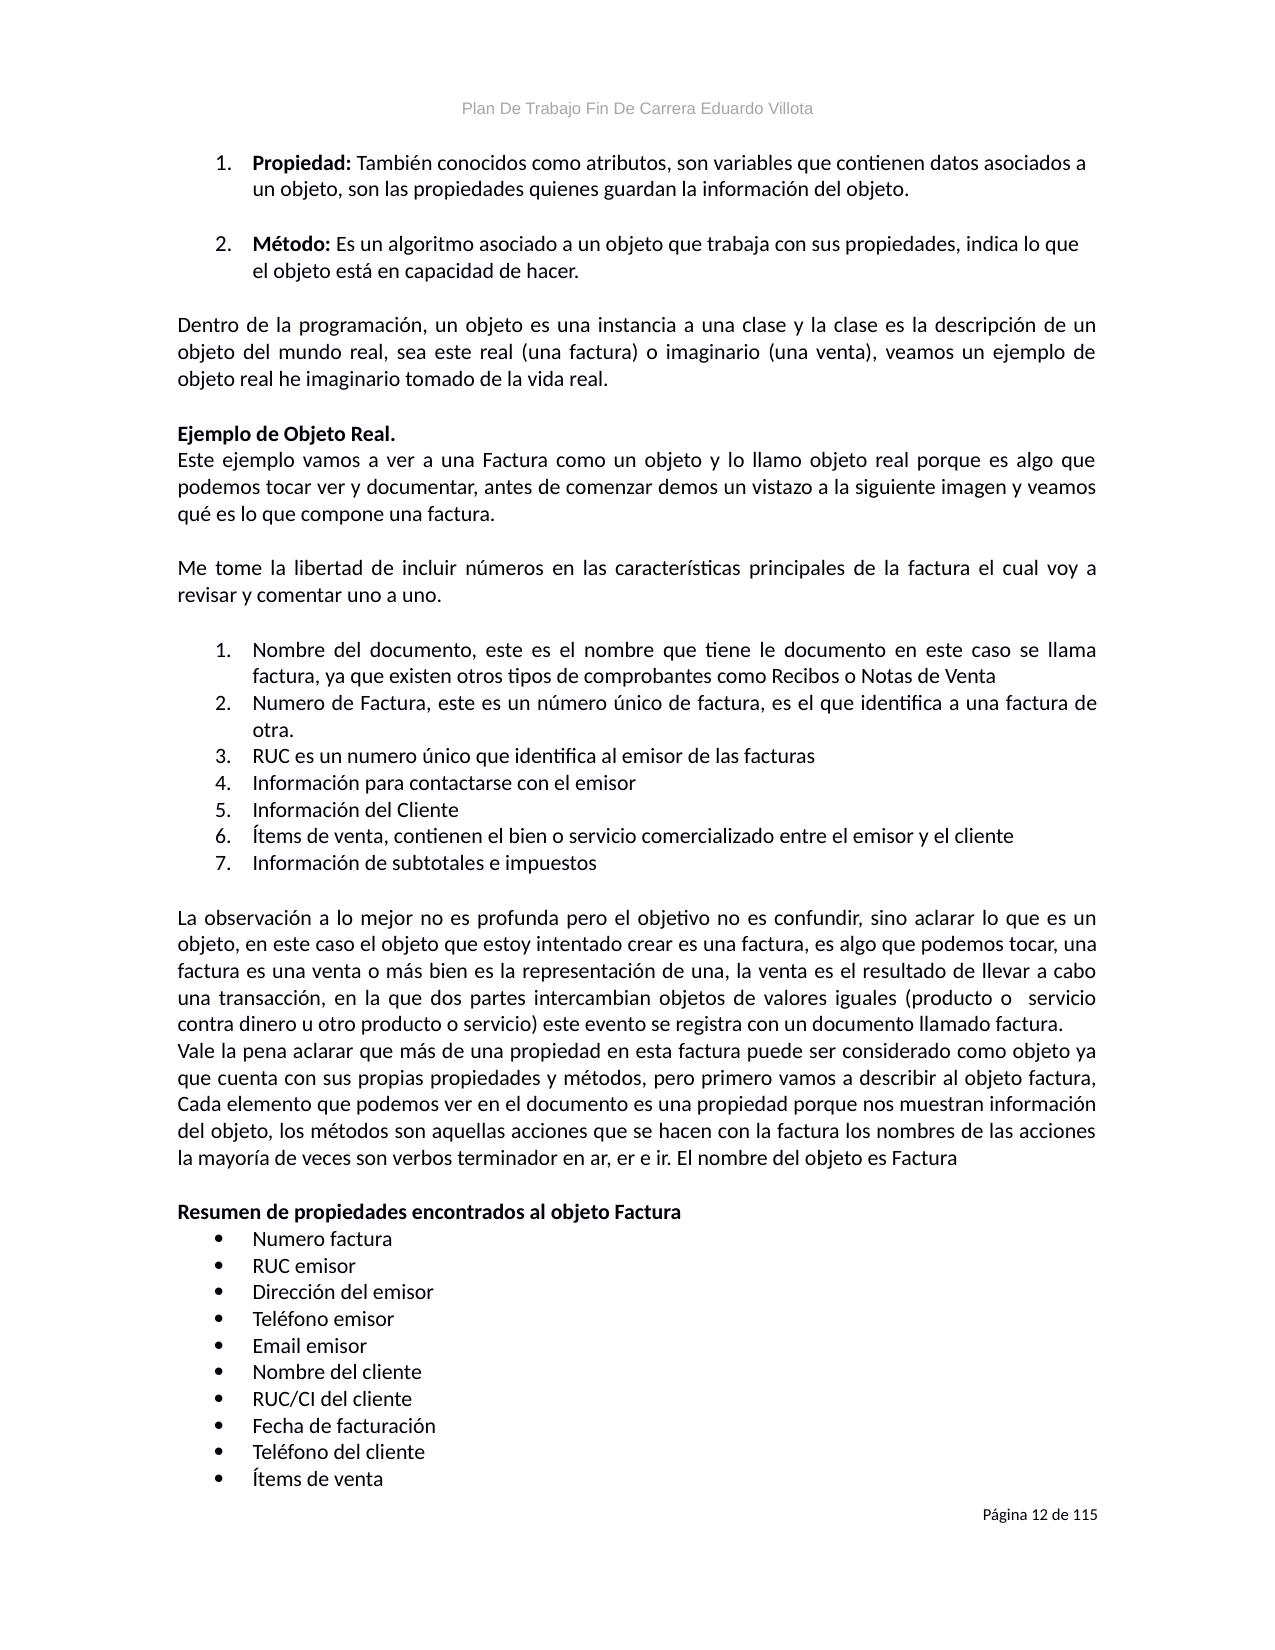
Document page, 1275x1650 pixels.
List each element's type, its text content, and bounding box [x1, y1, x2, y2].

list RUC emisor [215, 1252, 1098, 1278]
list RUC es un numero único que identifica al emisor de las facturas [215, 742, 1098, 769]
list Ítems de venta [215, 1465, 1098, 1492]
text La observación a lo mejor no es profunda pero el objetivo no es confundir, sino aclarar lo que es un objeto, en este caso el objeto que estoy intentado crear es una factura, es algo que podemos tocar, una factura es una venta o más bien es la representación de una, la venta es el resultado de llevar a cabo una transacción, en la que dos partes intercambian objetos de valores iguales (producto o servicio contra dinero u otro producto o servicio) este evento se registra con un documento llamado factura. [177, 904, 1098, 1037]
text Resumen de propiedades encontrados al objeto Factura [177, 1198, 1098, 1225]
text Este ejemplo vamos a ver a una Factura como un objeto y lo llamo objeto real porque es algo que podemos tocar ver y documentar, antes de comenzar demos un vistazo a la siguiente imagen y veamos qué es lo que compone una factura. [177, 446, 1098, 526]
list Propiedad: También conocidos como atributos, son variables que contienen datos asociados a un objeto, son las propiedades quienes guardan la información del objeto. [215, 148, 1098, 202]
list Numero de Factura, este es un número único de factura, es el que identifica a una factura de otra. [215, 689, 1098, 742]
text Me tome la libertad de incluir números en las características principales de la factura el cual voy a revisar y comentar uno a uno. [177, 554, 1098, 608]
list Información de subtotales e impuestos [215, 849, 1098, 876]
list RUC/CI del cliente [215, 1385, 1098, 1412]
list Nombre del documento, este es el nombre que tiene le documento en este caso se llama factura, ya que existen otros tipos de comprobantes como Recibos o Notas de Venta [215, 636, 1098, 689]
text Vale la pena aclarar que más de una propiedad en esta factura puede ser considerado como objeto ya que cuenta con sus propias propiedades y métodos, pero primero vamos a describir al objeto factura, Cada elemento que podemos ver en el documento es una propiedad porque nos muestran información del objeto, los métodos son aquellas acciones que se hacen con la factura los nombres de las acciones la mayoría de veces son verbos terminador en ar, er e ir. El nombre del objeto es Factura [177, 1037, 1098, 1170]
list Método: Es un algoritmo asociado a un objeto que trabaja con sus propiedades, indica lo que el objeto está en capacidad de hacer. [215, 229, 1098, 284]
text Ejemplo de Objeto Real. [177, 420, 1098, 446]
list Email emisor [215, 1332, 1098, 1358]
list Dirección del emisor [215, 1278, 1098, 1305]
list Información del Cliente [215, 796, 1098, 822]
list Numero factura [215, 1225, 1098, 1252]
list Información para contactarse con el emisor [215, 769, 1098, 796]
list Nombre del cliente [215, 1358, 1098, 1385]
text Dentro de la programación, un objeto es una instancia a una clase y la clase es la descripción de un objeto del mundo real, sea este real (una factura) o imaginario (una venta), veamos un ejemplo de objeto real he imaginario tomado de la vida real. [177, 312, 1098, 392]
list Teléfono emisor [215, 1305, 1098, 1332]
list Ítems de venta, contienen el bien o servicio comercializado entre el emisor y el cliente [215, 822, 1098, 849]
list Teléfono del cliente [215, 1438, 1098, 1465]
list Fecha de facturación [215, 1412, 1098, 1438]
